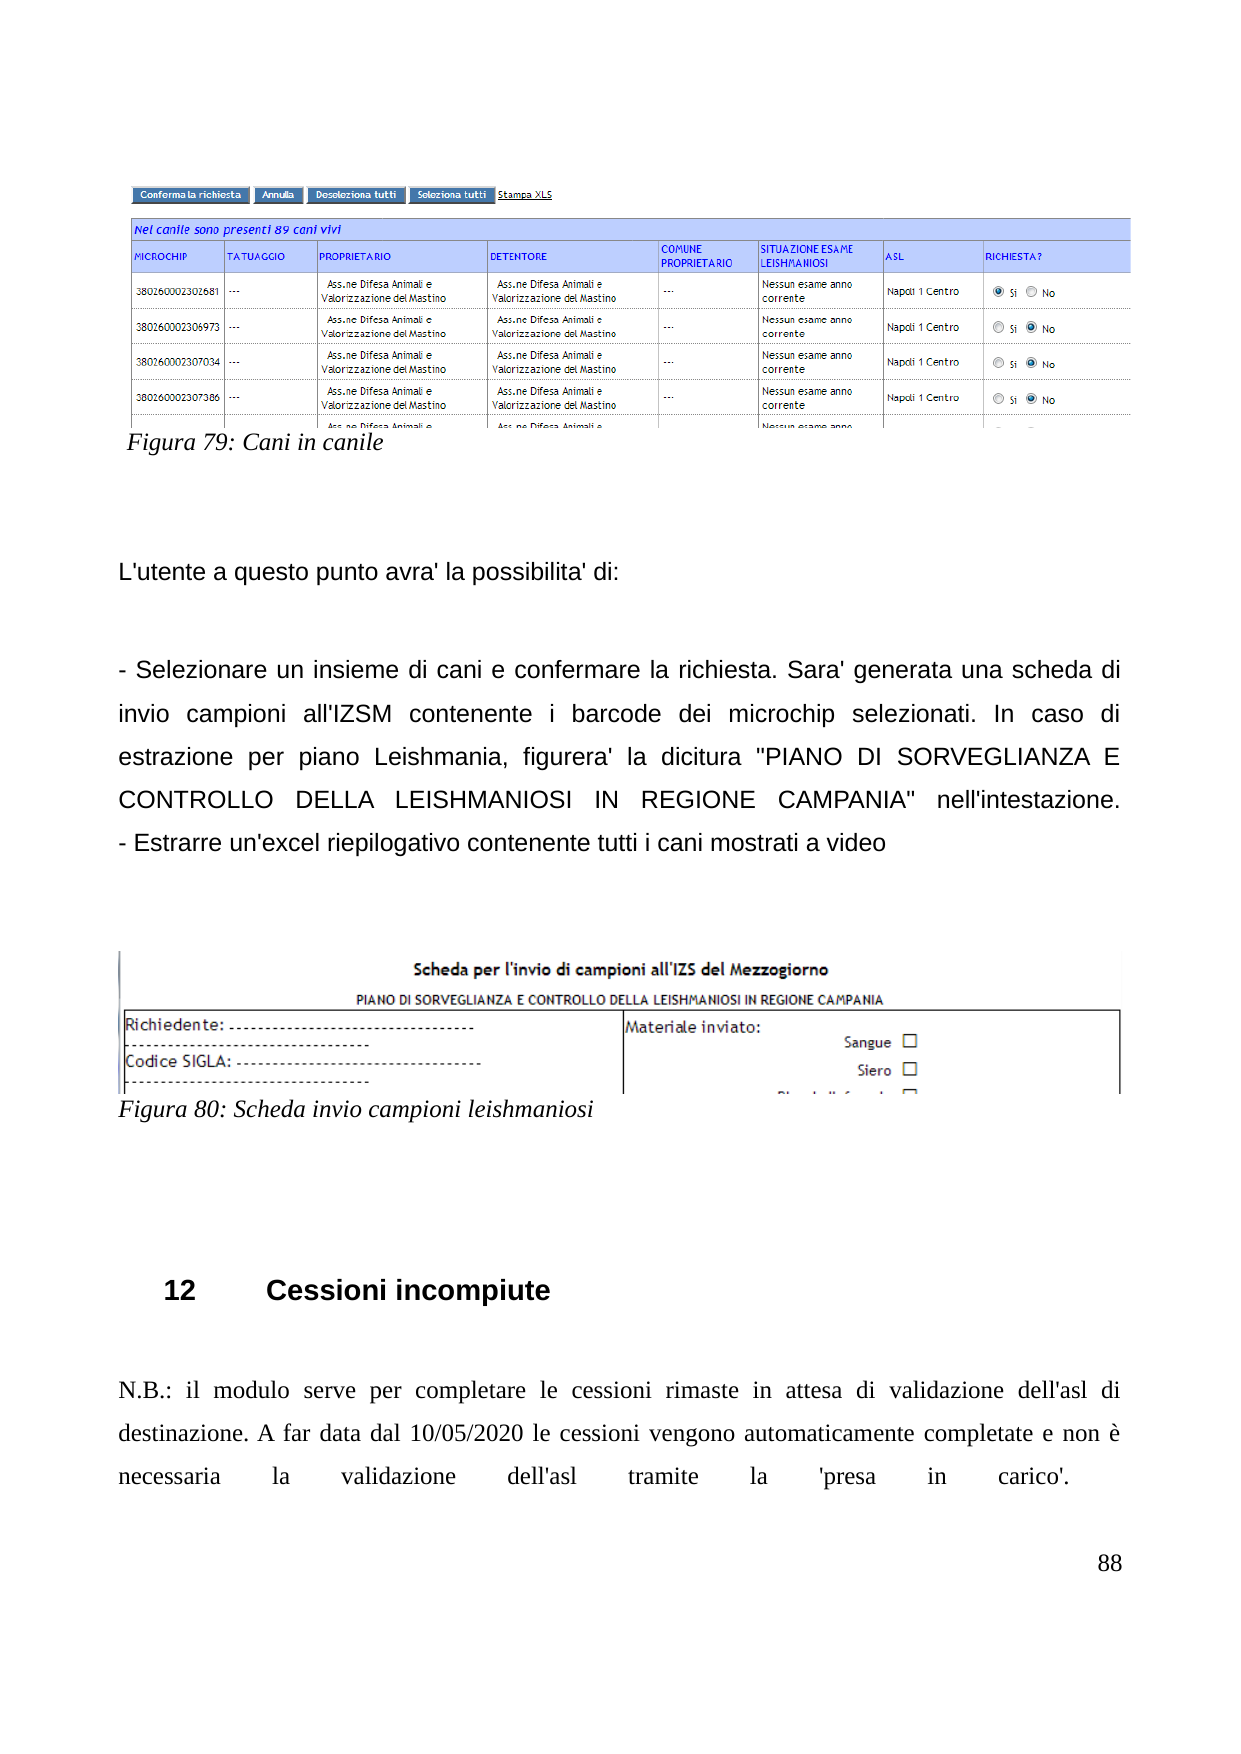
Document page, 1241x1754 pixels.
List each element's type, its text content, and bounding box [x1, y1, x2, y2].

picture [126, 180, 1131, 428]
picture [118, 951, 1123, 1094]
text L'utente a questo punto avra' la possibilita' di: [118, 168, 1131, 585]
text - Selezionare un insieme di cani e confermare la richiesta. Sara' generata una scheda di invio campioni all'IZSM contenente i barcode dei microchip selezionati. In caso di estrazione per piano Leishmania, figurera' la dicitura "PIANO DI SORVEGLIANZA E CONTROLLO DELLA LEISHMANIOSI IN REGIONE CAMPANIA" nell'intestazione. - Estrarre un'excel riepilogativo contenente tutti i cani mostrati a video [118, 612, 1122, 857]
text N.B.: il modulo serve per completare le cessioni rimaste in attesa di validazione dell'asl di destinazione. A far data dal 10/05/2020 le cessioni vengono automaticamente completate e non è necessaria la validazione dell'asl tramite la 'presa in carico'. [118, 1375, 1122, 1490]
subtitle Cessioni incompiute [155, 1273, 1122, 1307]
text Figura 80: Scheda invio campioni leishmaniosi [118, 1094, 1122, 1123]
text Figura 79: Cani in canile [127, 428, 1131, 456]
